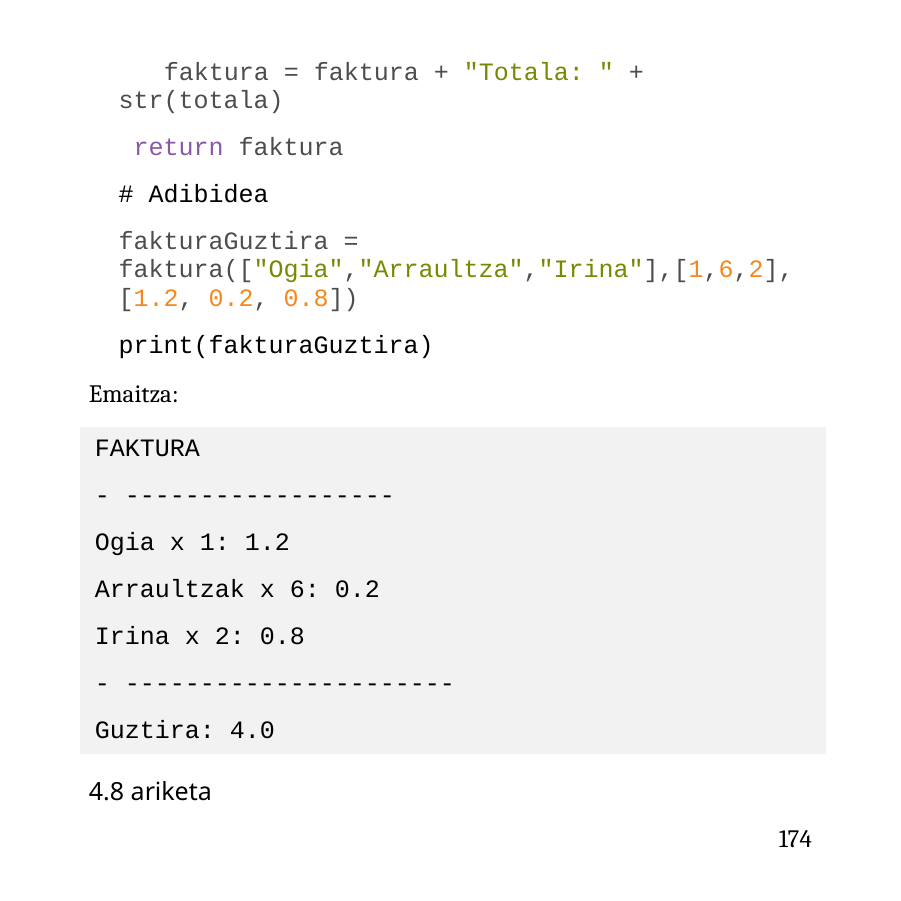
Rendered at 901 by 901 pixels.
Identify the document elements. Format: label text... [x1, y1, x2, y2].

text Guztira: 4.0 [86, 709, 820, 748]
text FAKTURA [86, 433, 820, 464]
text return faktura [118, 134, 811, 163]
text 4.8 ariketa [89, 773, 811, 807]
text fakturaGuztira = faktura(["Ogia","Arraultza","Irina"],[1,6,2],[1.2, 0.2, 0.8]) [118, 229, 811, 314]
text # Adibidea [118, 182, 811, 210]
text Ogia x 1: 1.2 [86, 521, 820, 558]
text - ------------------ [86, 474, 820, 511]
text Irina x 2: 0.8 [86, 615, 820, 652]
text faktura = faktura + "Totala: " + str(totala) [118, 59, 811, 116]
text print(fakturaGuztira) [118, 332, 811, 361]
text Arraultzak x 6: 0.2 [86, 568, 820, 605]
text Emaitza: [89, 379, 811, 408]
text - ---------------------- [86, 662, 820, 699]
